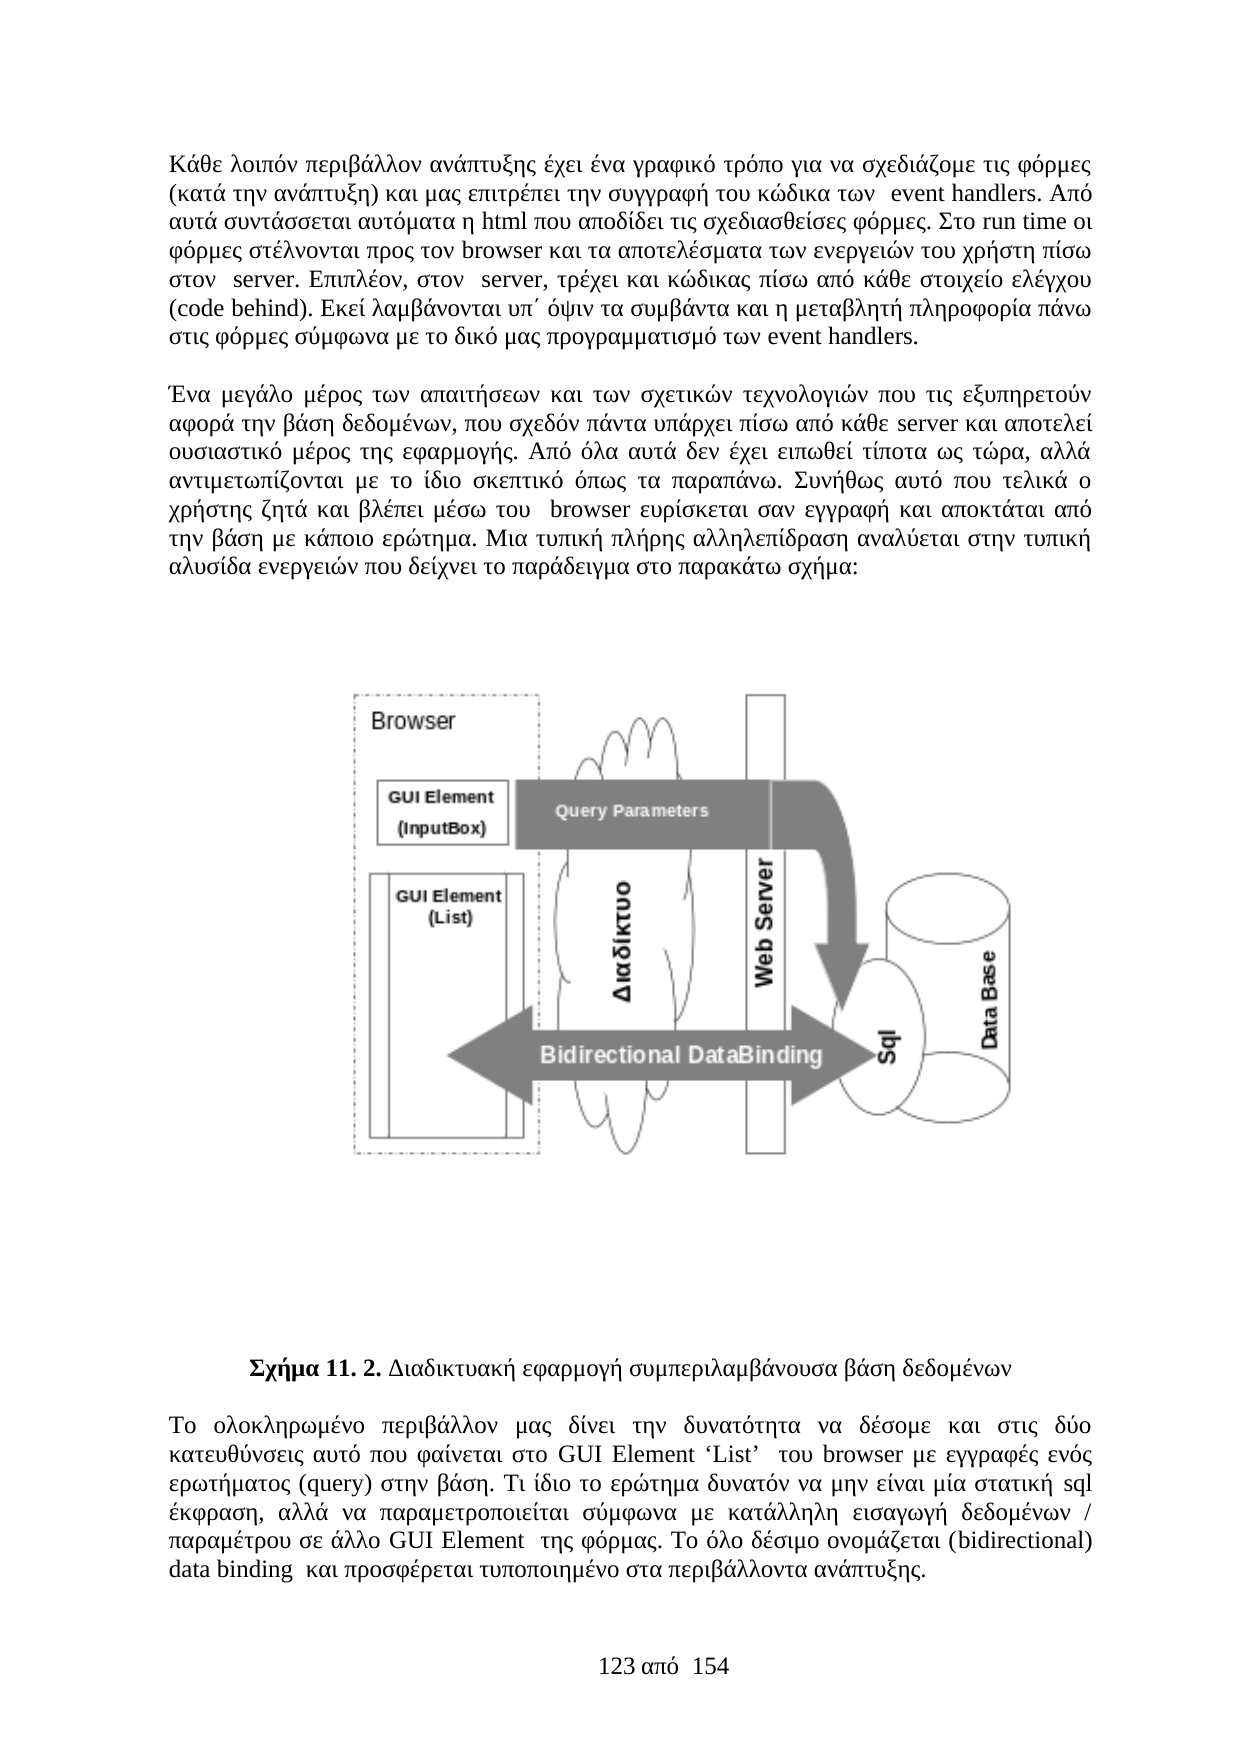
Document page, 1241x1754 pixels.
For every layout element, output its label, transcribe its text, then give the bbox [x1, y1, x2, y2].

text Ένα μεγάλο μέρος των απαιτήσεων και των σχετικών τεχνολογιών που τις εξυπηρετούν αφορά την βάση δεδομένων, που σχεδόν πάντα υπάρχει πίσω από κάθε server και αποτελεί ουσιαστικό μέρος της εφαρμογής. Από όλα αυτά δεν έχει ειπωθεί τίποτα ως τώρα, αλλά αντιμετωπίζονται με το ίδιο σκεπτικό όπως τα παραπάνω. Συνήθως αυτό που τελικά ο χρήστης ζητά και βλέπει μέσω του browser ευρίσκεται σαν εγγραφή και αποκτάται από την βάση με κάποιο ερώτημα. Μια τυπική πλήρης αλληλεπίδραση αναλύεται στην τυπική αλυσίδα ενεργειών που δείχνει το παράδειγμα στο παρακάτω σχήμα: [169, 379, 1092, 580]
text Σχήμα 11. 2. Διαδικτυακή εφαρμογή συμπεριλαμβάνουσα βάση δεδομένων [169, 1353, 1092, 1382]
text Το ολοκληρωμένο περιβάλλον μας δίνει την δυνατότητα να δέσομε και στις δύο κατευθύνσεις αυτό που φαίνεται στο GUI Element ‘List’ του browser με εγγραφές ενός ερωτήματος (query) στην βάση. Τι ίδιο το ερώτημα δυνατόν να μην είναι μία στατική sql έκφραση, αλλά να παραμετροποιείται σύμφωνα με κατάλληλη εισαγωγή δεδομένων / παραμέτρου σε άλλο GUI Element της φόρμας. Το όλο δέσιμο ονομάζεται (bidirectional) data binding και προσφέρεται τυποποιημένο στα περιβάλλοντα ανάπτυξης. [169, 1411, 1092, 1583]
text Κάθε λοιπόν περιβάλλον ανάπτυξης έχει ένα γραφικό τρόπο για να σχεδιάζομε τις φόρμες (κατά την ανάπτυξη) και μας επιτρέπει την συγγραφή του κώδικα των event handlers. Από αυτά συντάσσεται αυτόματα η html που αποδίδει τις σχεδιασθείσες φόρμες. Στο run time οι φόρμες στέλνονται προς τον browser και τα αποτελέσματα των ενεργειών του χρήστη πίσω στον server. Επιπλέον, στον server, τρέχει και κώδικας πίσω από κάθε στοιχείο ελέγχου (code behind). Εκεί λαμβάνονται υπ΄ όψιν τα συμβάντα και η μεταβλητή πληροφορία πάνω στις φόρμες σύμφωνα με το δικό μας προγραμματισμό των event handlers. [169, 149, 1092, 350]
